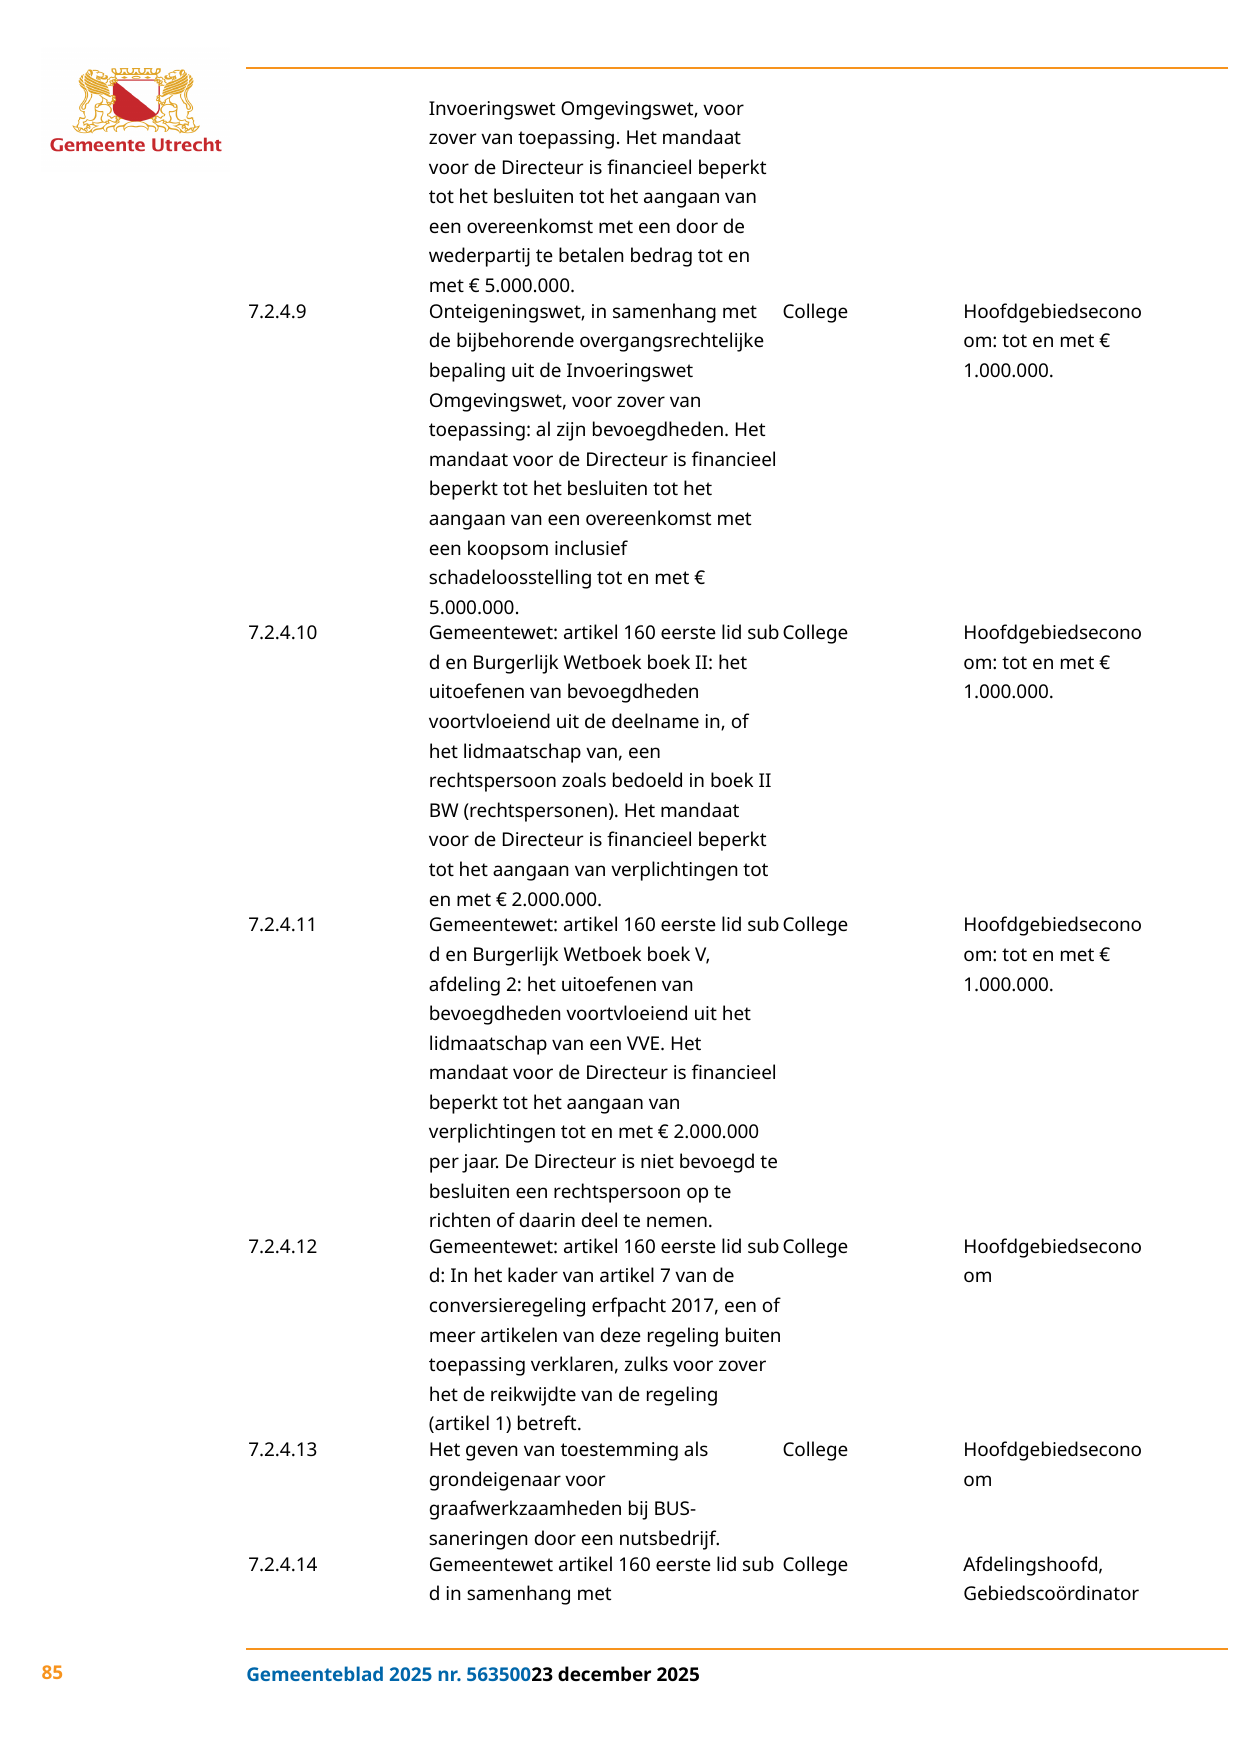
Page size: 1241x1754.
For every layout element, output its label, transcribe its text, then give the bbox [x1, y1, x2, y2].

table_cell [963, 95, 1152, 298]
table_cell Hoofdgebiedseconoom [963, 1436, 1152, 1551]
table_cell 7.2.4.12 [248, 1233, 429, 1436]
table_cell Gemeentewet: artikel 160 eerste lid sub d: In het kader van artikel 7 van de conversieregeling erfpacht 2017, een of meer artikelen van deze regeling buiten toepassing verklaren, zulks voor zover het de reikwijdte van de regeling (artikel 1) betreft. [429, 1233, 782, 1436]
table_cell 7.2.4.11 [248, 912, 429, 1233]
table_cell 7.2.4.9 [248, 298, 429, 619]
table_cell College [782, 298, 963, 619]
table_cell Het geven van toestemming als grondeigenaar voor graafwerkzaamheden bij BUS-saneringen door een nutsbedrijf. [429, 1436, 782, 1551]
table_cell College [782, 620, 963, 912]
table_cell [782, 95, 963, 298]
table_cell College [782, 1233, 963, 1436]
table_cell College [782, 912, 963, 1233]
table_cell College [782, 1551, 963, 1606]
table_cell 7.2.4.13 [248, 1436, 429, 1551]
table_cell [248, 95, 429, 298]
table_cell Gemeentewet: artikel 160 eerste lid sub d en Burgerlijk Wetboek boek V, afdeling 2: het uitoefenen van bevoegdheden voortvloeiend uit het lidmaatschap van een VVE. Het mandaat voor de Directeur is financieel beperkt tot het aangaan van verplichtingen tot en met € 2.000.000 per jaar. De Directeur is niet bevoegd te besluiten een rechtspersoon op te richten of daarin deel te nemen. [429, 912, 782, 1233]
table_cell Onteigeningswet, in samenhang met de bijbehorende overgangsrechtelijke bepaling uit de Invoeringswet Omgevingswet, voor zover van toepassing: al zijn bevoegdheden. Het mandaat voor de Directeur is financieel beperkt tot het besluiten tot het aangaan van een overeenkomst met een koopsom inclusief schadeloosstelling tot en met € 5.000.000. [429, 298, 782, 619]
table_cell College [782, 1436, 963, 1551]
table_cell Gemeentewet: artikel 160 eerste lid sub d en Burgerlijk Wetboek boek II: het uitoefenen van bevoegdheden voortvloeiend uit de deelname in, of het lidmaatschap van, een rechtspersoon zoals bedoeld in boek II BW (rechtspersonen). Het mandaat voor de Directeur is financieel beperkt tot het aangaan van verplichtingen tot en met € 2.000.000. [429, 620, 782, 912]
picture [41, 47, 231, 172]
table_cell 7.2.4.10 [248, 620, 429, 912]
table_cell Hoofdgebiedseconoom: tot en met € 1.000.000. [963, 912, 1152, 1233]
table_cell Hoofdgebiedseconoom [963, 1233, 1152, 1436]
table_cell Afdelingshoofd, Gebiedscoördinator [963, 1551, 1152, 1606]
table_cell Hoofdgebiedseconoom: tot en met € 1.000.000. [963, 620, 1152, 912]
table_cell 7.2.4.14 [248, 1551, 429, 1606]
table_cell Gemeentewet artikel 160 eerste lid sub d in samenhang met [429, 1551, 782, 1606]
table_cell Hoofdgebiedseconoom: tot en met € 1.000.000. [963, 298, 1152, 619]
table_cell Invoeringswet Omgevingswet, voor zover van toepassing. Het mandaat voor de Directeur is financieel beperkt tot het besluiten tot het aangaan van een overeenkomst met een door de wederpartij te betalen bedrag tot en met € 5.000.000. [429, 95, 782, 298]
